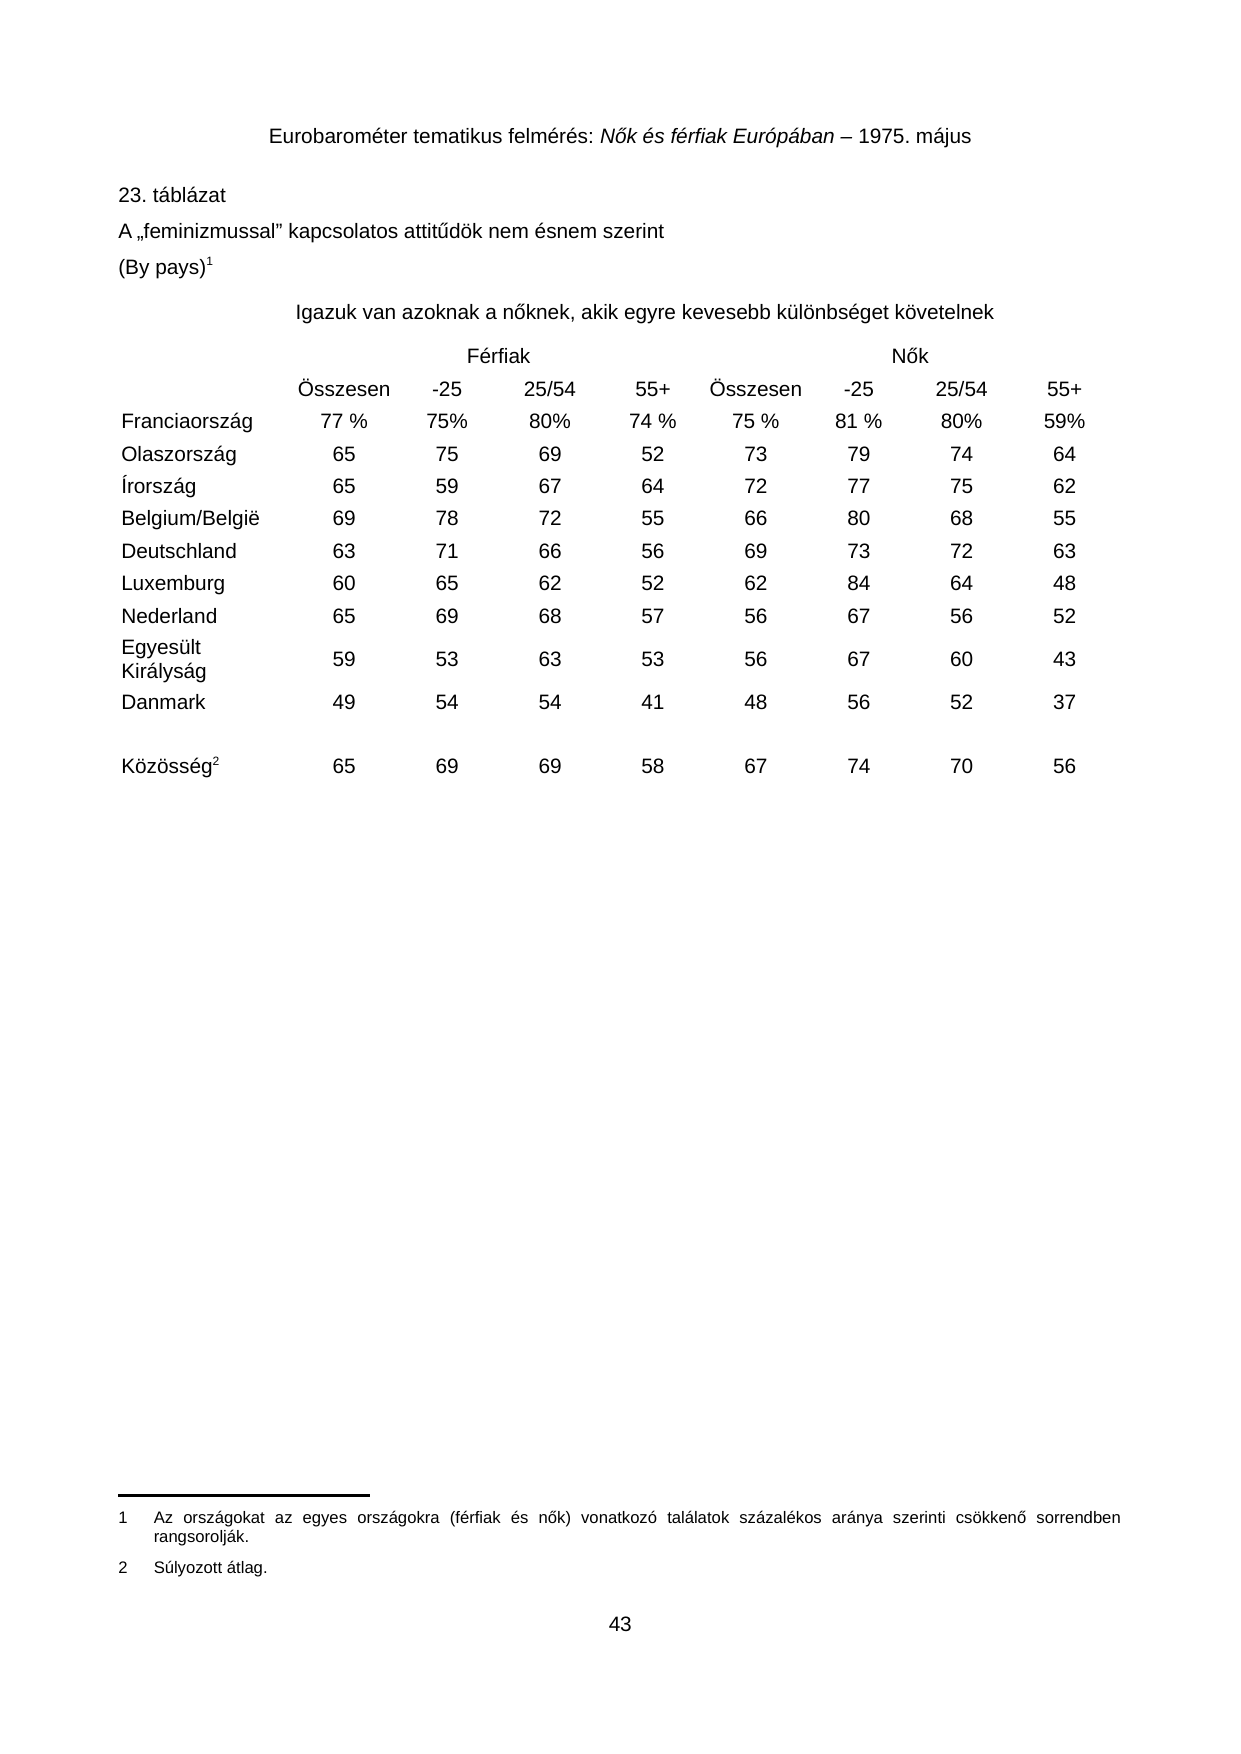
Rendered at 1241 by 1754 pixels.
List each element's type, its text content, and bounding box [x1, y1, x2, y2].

table_cell 54 [395, 685, 498, 718]
table_cell 56 [704, 599, 807, 632]
table_cell 56 [601, 535, 704, 567]
table_cell 69 [498, 750, 601, 783]
table_cell 72 [498, 502, 601, 534]
table_cell 69 [395, 599, 498, 632]
table_cell 75 [910, 470, 1013, 502]
table_cell [704, 718, 807, 750]
table_cell [293, 718, 395, 750]
text 23. táblázat [118, 183, 1122, 207]
table_cell 66 [704, 502, 807, 534]
table_header Igazuk van azoknak a nőknek, akik egyre kevesebb különbséget követelnek [293, 284, 1116, 340]
table_cell 69 [704, 535, 807, 567]
table_cell Danmark [118, 685, 292, 718]
table_cell 65 [395, 567, 498, 599]
table_cell [118, 718, 292, 750]
table_cell 58 [601, 750, 704, 783]
table_cell 43 [1013, 632, 1116, 685]
table_cell 75 [395, 437, 498, 470]
table_cell 62 [704, 567, 807, 599]
table_cell 77 % [293, 405, 395, 437]
table_cell 72 [704, 470, 807, 502]
text A „feminizmussal” kapcsolatos attitűdök nem ésnem szerint [118, 219, 1122, 243]
table_cell 67 [498, 470, 601, 502]
table_cell 53 [395, 632, 498, 685]
table_cell 52 [910, 685, 1013, 718]
table_cell Összesen [293, 373, 395, 405]
table_cell Nők [704, 340, 1116, 372]
table_cell 55 [1013, 502, 1116, 534]
table_cell [498, 718, 601, 750]
table_cell 69 [293, 502, 395, 534]
table_cell 71 [395, 535, 498, 567]
table_cell Összesen [704, 373, 807, 405]
table_header [118, 284, 292, 340]
table_cell 59 [293, 632, 395, 685]
table_cell 60 [910, 632, 1013, 685]
table_cell 80% [910, 405, 1013, 437]
table_cell Belgium/België [118, 502, 292, 534]
table_cell 25/54 [498, 373, 601, 405]
table_cell [118, 340, 292, 372]
table_cell 49 [293, 685, 395, 718]
table_cell 59 [395, 470, 498, 502]
text Az országokat az egyes országokra (férfiak és nők) vonatkozó találatok százalékos aránya szerinti csökkenő sorrendben rangsorolják. [118, 1507, 1122, 1546]
table_cell 69 [498, 437, 601, 470]
table_cell 64 [910, 567, 1013, 599]
table_cell 64 [1013, 437, 1116, 470]
table_cell 37 [1013, 685, 1116, 718]
table_cell [601, 718, 704, 750]
text (By pays) [118, 254, 1122, 278]
table_cell 64 [601, 470, 704, 502]
table_cell 80% [498, 405, 601, 437]
table_cell 55+ [1013, 373, 1116, 405]
table_cell 56 [704, 632, 807, 685]
table_cell 55 [601, 502, 704, 534]
table_cell 79 [807, 437, 910, 470]
table_cell 67 [807, 599, 910, 632]
table_cell [807, 718, 910, 750]
table_cell 56 [807, 685, 910, 718]
table_cell 80 [807, 502, 910, 534]
table_cell Írország [118, 470, 292, 502]
table_cell 68 [498, 599, 601, 632]
table_cell 75 % [704, 405, 807, 437]
table_cell 69 [395, 750, 498, 783]
table_cell 56 [1013, 750, 1116, 783]
table_cell 60 [293, 567, 395, 599]
table_cell 63 [1013, 535, 1116, 567]
table_cell [395, 718, 498, 750]
table_cell 57 [601, 599, 704, 632]
table_cell 73 [704, 437, 807, 470]
table_cell 41 [601, 685, 704, 718]
table_cell 65 [293, 750, 395, 783]
table_cell 52 [1013, 599, 1116, 632]
table_cell 62 [498, 567, 601, 599]
table_cell 74 [910, 437, 1013, 470]
table_cell 65 [293, 599, 395, 632]
table_cell 72 [910, 535, 1013, 567]
table_cell Nederland [118, 599, 292, 632]
table_cell 77 [807, 470, 910, 502]
table_cell 66 [498, 535, 601, 567]
table_cell 48 [1013, 567, 1116, 599]
table_cell 53 [601, 632, 704, 685]
table_cell Közösség [118, 750, 292, 783]
table_cell Férfiak [293, 340, 704, 372]
table_cell Egyesült Királyság [118, 632, 292, 685]
table_cell 75% [395, 405, 498, 437]
table_cell 52 [601, 567, 704, 599]
table_cell 56 [910, 599, 1013, 632]
table_cell 62 [1013, 470, 1116, 502]
table_cell 81 % [807, 405, 910, 437]
table_cell 65 [293, 470, 395, 502]
table_cell -25 [395, 373, 498, 405]
table_cell 25/54 [910, 373, 1013, 405]
table_cell Olaszország [118, 437, 292, 470]
table_cell 54 [498, 685, 601, 718]
table_cell 74 [807, 750, 910, 783]
table_cell 74 % [601, 405, 704, 437]
table_cell 63 [293, 535, 395, 567]
table_cell -25 [807, 373, 910, 405]
table_cell Franciaország [118, 405, 292, 437]
table_cell 73 [807, 535, 910, 567]
table_cell 67 [807, 632, 910, 685]
table_cell 55+ [601, 373, 704, 405]
table_cell 59% [1013, 405, 1116, 437]
table_cell [1013, 718, 1116, 750]
table_cell [118, 373, 292, 405]
table_cell Luxemburg [118, 567, 292, 599]
table_cell 68 [910, 502, 1013, 534]
table_cell 78 [395, 502, 498, 534]
table_cell 70 [910, 750, 1013, 783]
table_cell 48 [704, 685, 807, 718]
table_cell [910, 718, 1013, 750]
table_cell 65 [293, 437, 395, 470]
table_cell 67 [704, 750, 807, 783]
table_cell Deutschland [118, 535, 292, 567]
table_cell 84 [807, 567, 910, 599]
table_cell 52 [601, 437, 704, 470]
table_cell 63 [498, 632, 601, 685]
